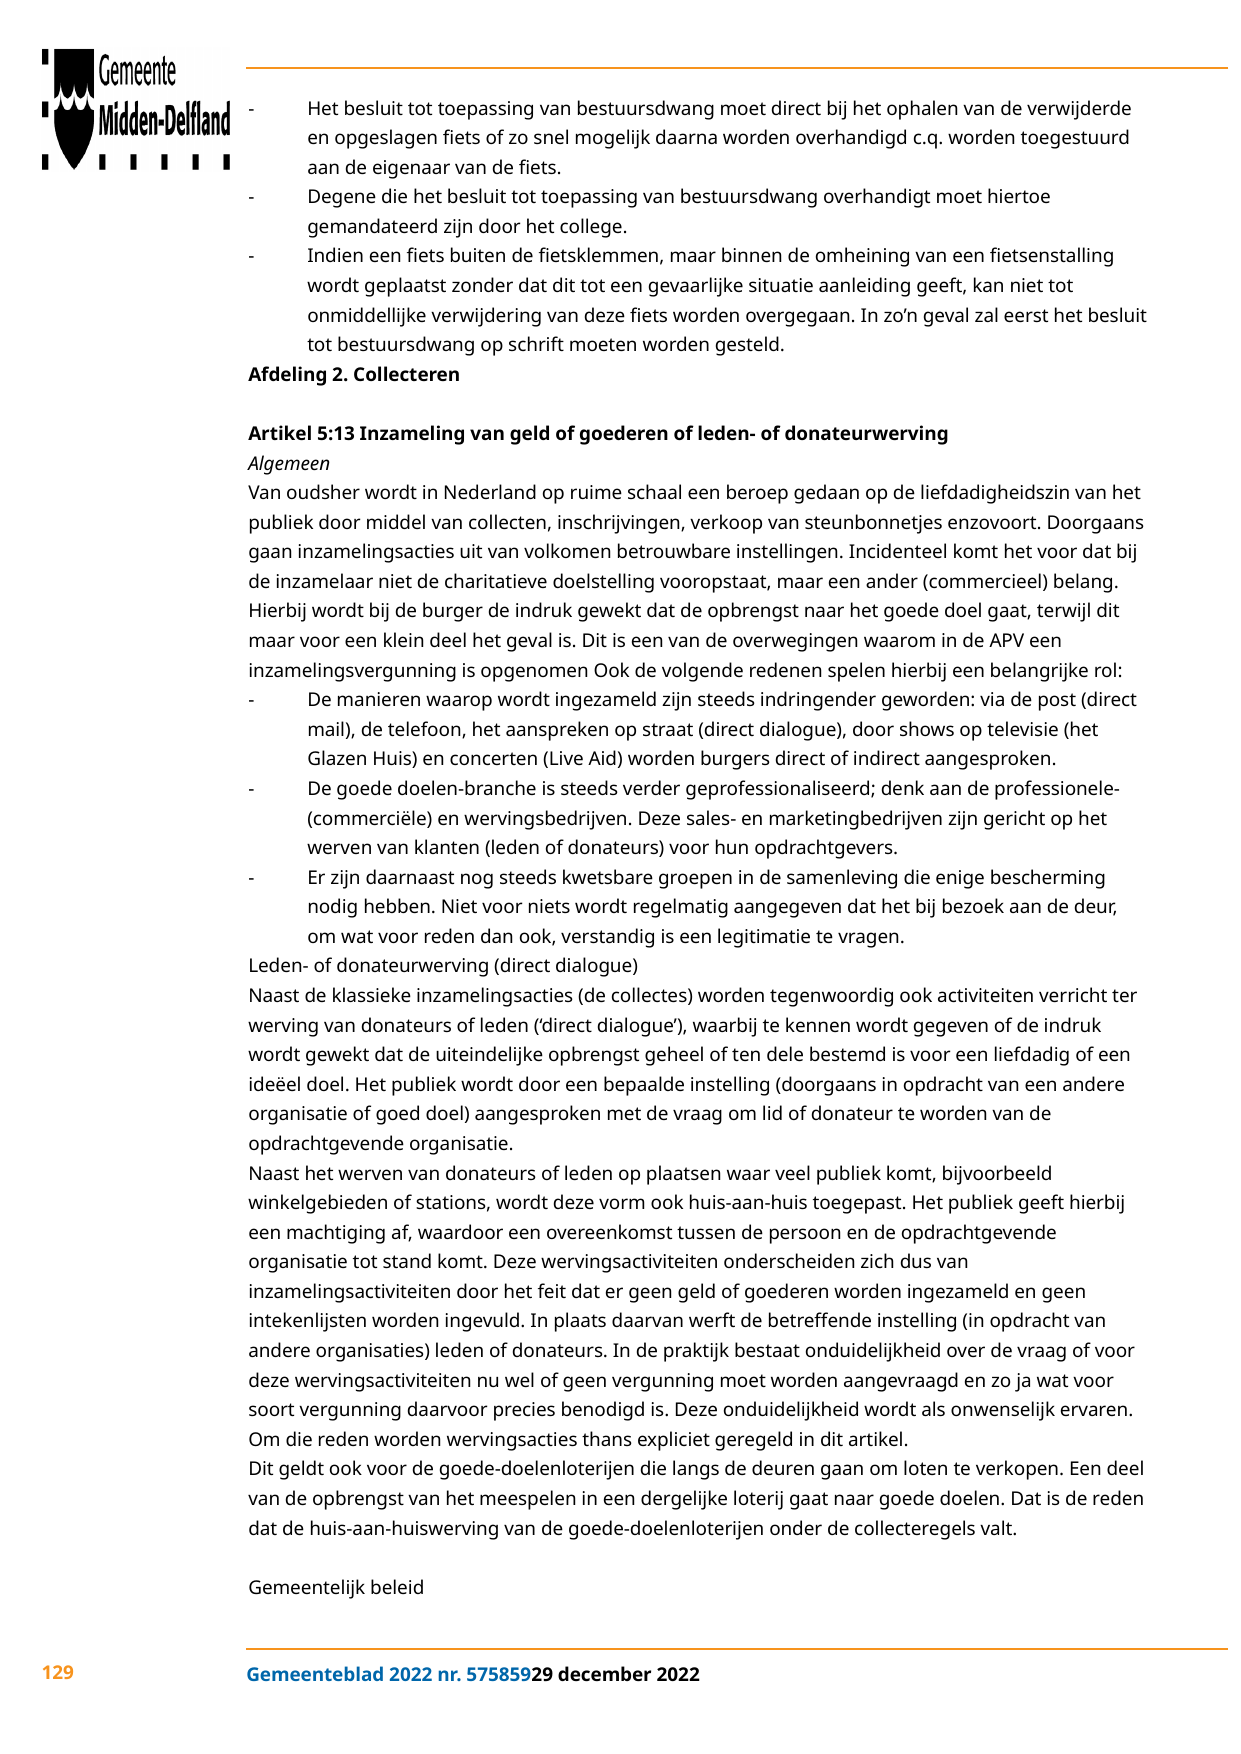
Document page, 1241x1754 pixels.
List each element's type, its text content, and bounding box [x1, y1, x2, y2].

list De goede doelen-branche is steeds verder geprofessionaliseerd; denk aan de professionele- (commerciële) en wervingsbedrijven. Deze sales- en marketingbedrijven zijn gericht op het werven van klanten (leden of donateurs) voor hun opdrachtgevers. [248, 775, 1152, 860]
list Het besluit tot toepassing van bestuursdwang moet direct bij het ophalen van de verwijderde en opgeslagen fiets of zo snel mogelijk daarna worden overhandigd c.q. worden toegestuurd aan de eigenaar van de fiets. [248, 95, 1152, 180]
list Degene die het besluit tot toepassing van bestuursdwang overhandigt moet hiertoe gemandateerd zijn door het college. [248, 183, 1152, 239]
list De manieren waarop wordt ingezameld zijn steeds indringender geworden: via de post (direct mail), de telefoon, het aanspreken op straat (direct dialogue), door shows op televisie (het Glazen Huis) en concerten (Live Aid) worden burgers direct of indirect aangesproken. [248, 686, 1152, 771]
text Artikel 5:13 Inzameling van geld of goederen of leden- of donateurwerving [248, 420, 1152, 446]
text Dit geldt ook voor de goede-doelenloterijen die langs de deuren gaan om loten te verkopen. Een deel van de opbrengst van het meespelen in een dergelijke loterij gaat naar goede doelen. Dat is de reden dat de huis-aan-huiswerving van de goede-doelenloterijen onder de collecteregels valt. [248, 1456, 1152, 1541]
text Naast de klassieke inzamelingsacties (de collectes) worden tegenwoordig ook activiteiten verricht ter werving van donateurs of leden (‘direct dialogue’), waarbij te kennen wordt gegeven of de indruk wordt gewekt dat de uiteindelijke opbrengst geheel of ten dele bestemd is voor een liefdadig of een ideëel doel. Het publiek wordt door een bepaalde instelling (doorgaans in opdracht van een andere organisatie of goed doel) aangesproken met de vraag om lid of donateur te worden van de opdrachtgevende organisatie. [248, 982, 1152, 1156]
list Er zijn daarnaast nog steeds kwetsbare groepen in de samenleving die enige bescherming nodig hebben. Niet voor niets wordt regelmatig aangegeven dat het bij bezoek aan de deur, om wat voor reden dan ook, verstandig is een legitimatie te vragen. [248, 864, 1152, 949]
text Van oudsher wordt in Nederland op ruime schaal een beroep gedaan op de liefdadigheidszin van het publiek door middel van collecten, inschrijvingen, verkoop van steunbonnetjes enzovoort. Doorgaans gaan inzamelingsacties uit van volkomen betrouwbare instellingen. Incidenteel komt het voor dat bij de inzamelaar niet de charitatieve doelstelling vooropstaat, maar een ander (commercieel) belang. Hierbij wordt bij de burger de indruk gewekt dat de opbrengst naar het goede doel gaat, terwijl dit maar voor een klein deel het geval is. Dit is een van de overwegingen waarom in de APV een inzamelingsvergunning is opgenomen Ook de volgende redenen spelen hierbij een belangrijke rol: [248, 479, 1152, 683]
text Afdeling 2. Collecteren [248, 361, 1152, 387]
text Naast het werven van donateurs of leden op plaatsen waar veel publiek komt, bijvoorbeeld winkelgebieden of stations, wordt deze vorm ook huis-aan-huis toegepast. Het publiek geeft hierbij een machtiging af, waardoor een overeenkomst tussen de persoon en de opdrachtgevende organisatie tot stand komt. Deze wervingsactiviteiten onderscheiden zich dus van inzamelingsactiviteiten door het feit dat er geen geld of goederen worden ingezameld en geen intekenlijsten worden ingevuld. In plaats daarvan werft de betreffende instelling (in opdracht van andere organisaties) leden of donateurs. In de praktijk bestaat onduidelijkheid over de vraag of voor deze wervingsactiviteiten nu wel of geen vergunning moet worden aangevraagd en zo ja wat voor soort vergunning daarvoor precies benodigd is. Deze onduidelijkheid wordt als onwenselijk ervaren. Om die reden worden wervingsacties thans expliciet geregeld in dit artikel. [248, 1160, 1152, 1452]
text Algemeen [248, 450, 1152, 476]
text Leden- of donateurwerving (direct dialogue) [248, 953, 1152, 978]
list Indien een fiets buiten de fietsklemmen, maar binnen de omheining van een fietsenstalling wordt geplaatst zonder dat dit tot een gevaarlijke situatie aanleiding geeft, kan niet tot onmiddellijke verwijdering van deze fiets worden overgegaan. In zo’n geval zal eerst het besluit tot bestuursdwang op schrift moeten worden gesteld. [248, 243, 1152, 357]
picture [41, 47, 231, 172]
text Gemeentelijk beleid [248, 1574, 1152, 1600]
